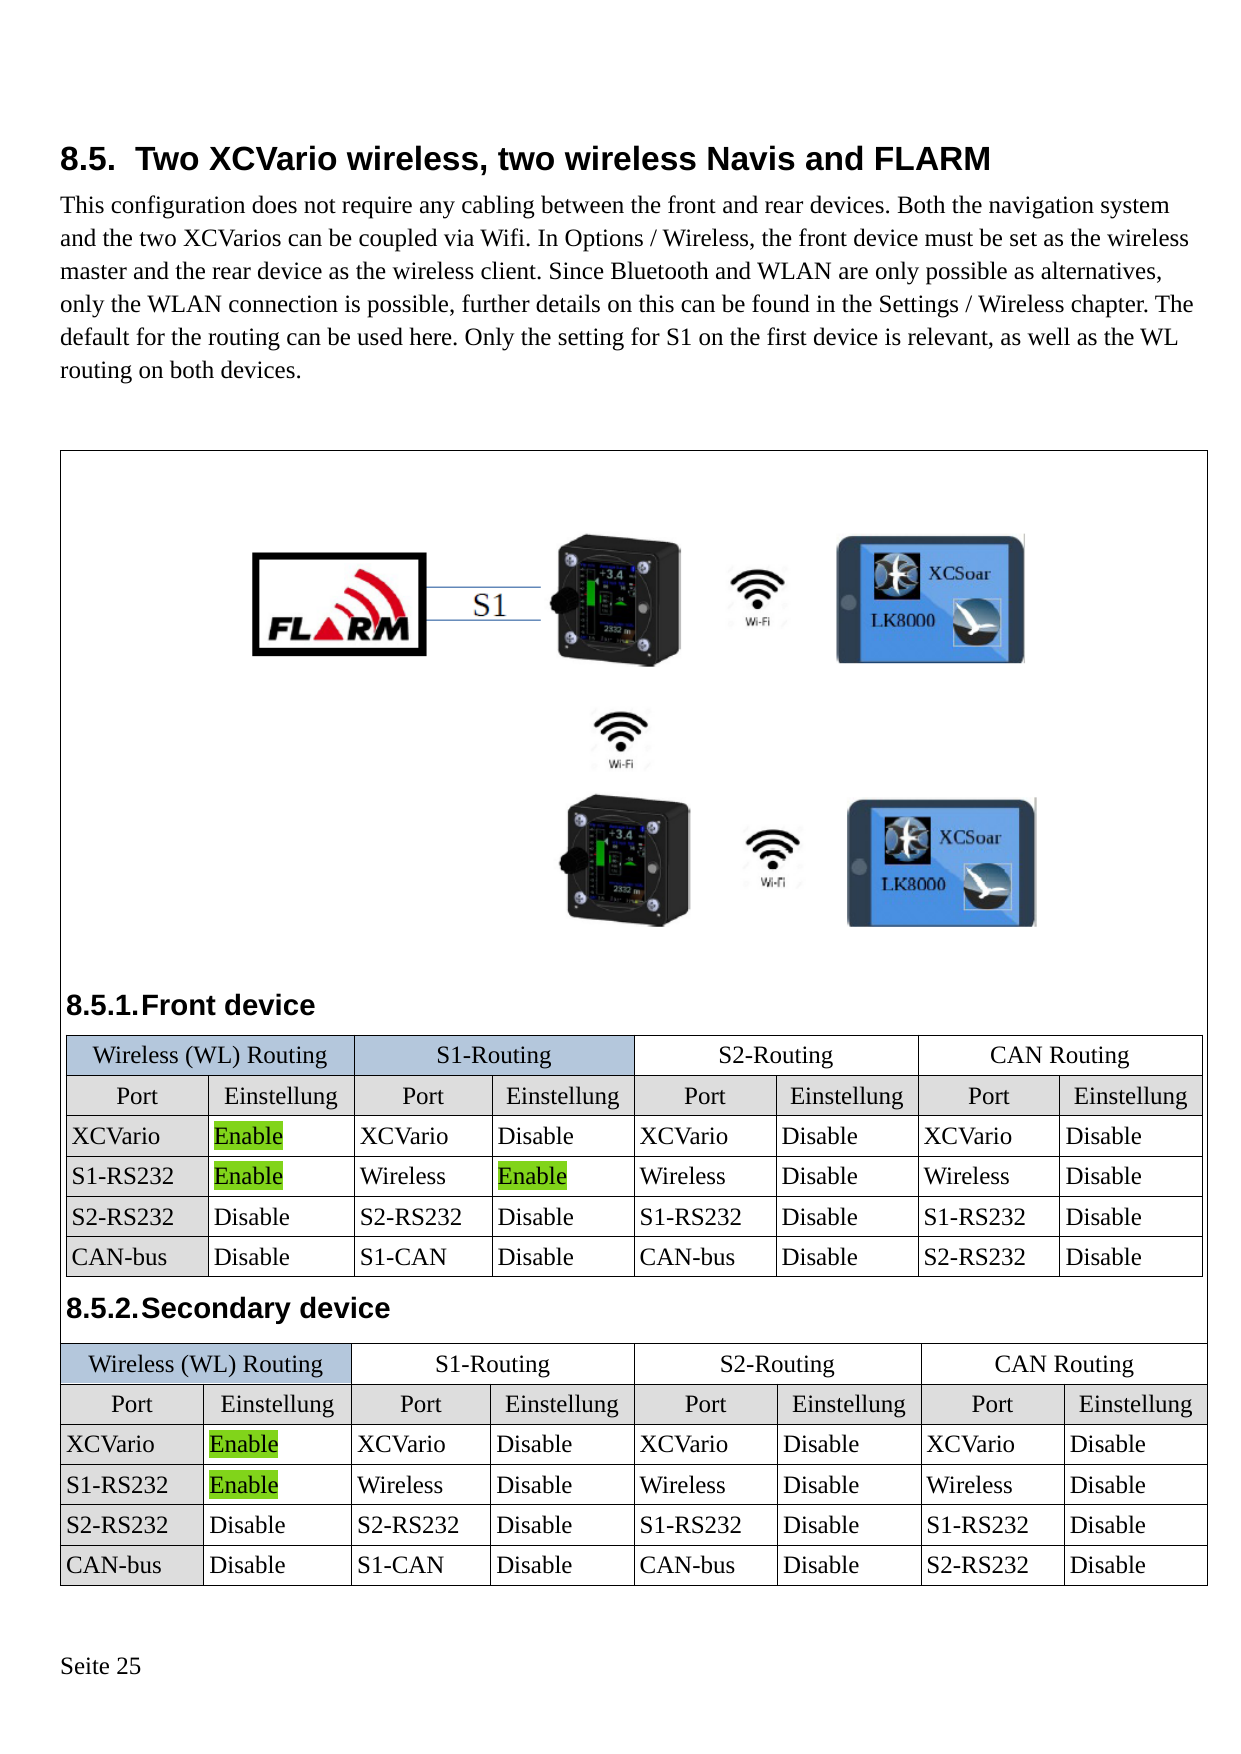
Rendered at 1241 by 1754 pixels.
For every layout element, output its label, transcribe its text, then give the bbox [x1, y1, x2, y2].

table_cell Port [67, 1076, 208, 1115]
table_cell Disable [1065, 1465, 1207, 1504]
table_cell Enable [204, 1425, 351, 1464]
table_cell Wireless [922, 1465, 1064, 1504]
table_cell Disable [1065, 1546, 1207, 1585]
table_cell Port [61, 1385, 203, 1424]
table_cell S1-RS232 [61, 1465, 203, 1504]
table_cell XCVario [922, 1425, 1064, 1464]
table_cell Disable [777, 1116, 918, 1156]
table_cell Enable [209, 1157, 354, 1196]
table_header Wireless (WL) Routing [67, 1036, 354, 1075]
table_cell Einstellung [209, 1076, 354, 1115]
table_cell Disable [1065, 1425, 1207, 1464]
table_cell XCVario [919, 1116, 1059, 1156]
table_cell S1-Routing [352, 1344, 634, 1383]
table_cell CAN-bus [67, 1237, 208, 1276]
table_cell Disable [777, 1197, 918, 1236]
table_header S1-Routing [355, 1036, 634, 1075]
table_cell Einstellung [777, 1076, 918, 1115]
table_cell S2-RS232 [355, 1197, 492, 1236]
picture [164, 502, 1144, 961]
table_cell Einstellung [491, 1385, 634, 1424]
table_cell Einstellung [204, 1385, 351, 1424]
table_cell Disable [778, 1505, 921, 1545]
table_cell Wireless (WL) Routing [61, 1344, 351, 1383]
table_cell Disable [491, 1546, 634, 1585]
table_cell S1-RS232 [635, 1197, 776, 1236]
table_cell Disable [493, 1237, 634, 1276]
subtitle Two XCVario wireless, two wireless Navis and FLARM [60, 139, 1207, 178]
table_cell XCVario [635, 1425, 777, 1464]
table_cell Wireless [352, 1465, 490, 1504]
table_header CAN Routing [919, 1036, 1202, 1075]
table_cell CAN Routing [922, 1344, 1207, 1383]
table_cell Port [922, 1385, 1064, 1424]
table_cell XCVario [355, 1116, 492, 1156]
table_cell S1-CAN [352, 1546, 490, 1585]
table_cell Disable [1060, 1197, 1202, 1236]
table_cell Port [635, 1385, 777, 1424]
table_cell S2-Routing [635, 1344, 921, 1383]
table_cell Disable [778, 1465, 921, 1504]
table_cell Enable [209, 1116, 354, 1156]
table_cell S2-RS232 [919, 1237, 1059, 1276]
table_cell Wireless [635, 1157, 776, 1196]
table_cell Disable [493, 1116, 634, 1156]
table_cell Enable [204, 1465, 351, 1504]
table_header Front device Secondary device [61, 451, 1207, 1343]
table_cell Disable [491, 1465, 634, 1504]
table_cell Wireless [635, 1465, 777, 1504]
table_cell XCVario [635, 1116, 776, 1156]
table_cell Einstellung [493, 1076, 634, 1115]
table_cell CAN-bus [635, 1546, 777, 1585]
table_cell Disable [493, 1197, 634, 1236]
table_cell S1-RS232 [67, 1157, 208, 1196]
table_cell XCVario [61, 1425, 203, 1464]
table_cell XCVario [352, 1425, 490, 1464]
table_cell CAN-bus [61, 1546, 203, 1585]
table_cell Disable [491, 1505, 634, 1545]
table_cell S1-RS232 [635, 1505, 777, 1545]
table_header S2-Routing [635, 1036, 918, 1075]
table_cell S2-RS232 [67, 1197, 208, 1236]
table_cell Einstellung [1065, 1385, 1207, 1424]
table_cell Port [919, 1076, 1059, 1115]
table_cell Disable [778, 1425, 921, 1464]
table_cell Disable [209, 1237, 354, 1276]
table_cell Port [355, 1076, 492, 1115]
table_cell S2-RS232 [922, 1546, 1064, 1585]
table_cell Wireless [355, 1157, 492, 1196]
table_cell CAN-bus [635, 1237, 776, 1276]
table_cell Wireless [919, 1157, 1059, 1196]
table_cell S2-RS232 [61, 1505, 203, 1545]
table_cell Port [352, 1385, 490, 1424]
table_cell Enable [493, 1157, 634, 1196]
table_cell S1-RS232 [922, 1505, 1064, 1545]
table_cell S1-RS232 [919, 1197, 1059, 1236]
table_cell Einstellung [778, 1385, 921, 1424]
text This configuration does not require any cabling between the front and rear devices. Both the navigation system and the two XCVarios can be coupled via Wifi. In Options / Wireless, the front device must be set as the wireless master and the rear device as the wireless client. Since Bluetooth and WLAN are only possible as alternatives, only the WLAN connection is possible, further details on this can be found in the Settings / Wireless chapter. The default for the routing can be used here. Only the setting for S1 on the first device is relevant, as well as the WL routing on both devices. [60, 190, 1207, 384]
table_cell Disable [491, 1425, 634, 1464]
table_cell S1-CAN [355, 1237, 492, 1276]
table_cell Disable [1065, 1505, 1207, 1545]
table_cell Disable [204, 1505, 351, 1545]
table_cell Disable [1060, 1237, 1202, 1276]
table_cell Disable [204, 1546, 351, 1585]
table_cell Einstellung [1060, 1076, 1202, 1115]
table_cell Disable [777, 1237, 918, 1276]
table_cell S2-RS232 [352, 1505, 490, 1545]
table_cell Disable [1060, 1157, 1202, 1196]
table_cell Disable [209, 1197, 354, 1236]
table_cell Disable [1060, 1116, 1202, 1156]
table_cell Port [635, 1076, 776, 1115]
table_cell Disable [777, 1157, 918, 1196]
table_cell Disable [778, 1546, 921, 1585]
table_cell XCVario [67, 1116, 208, 1156]
